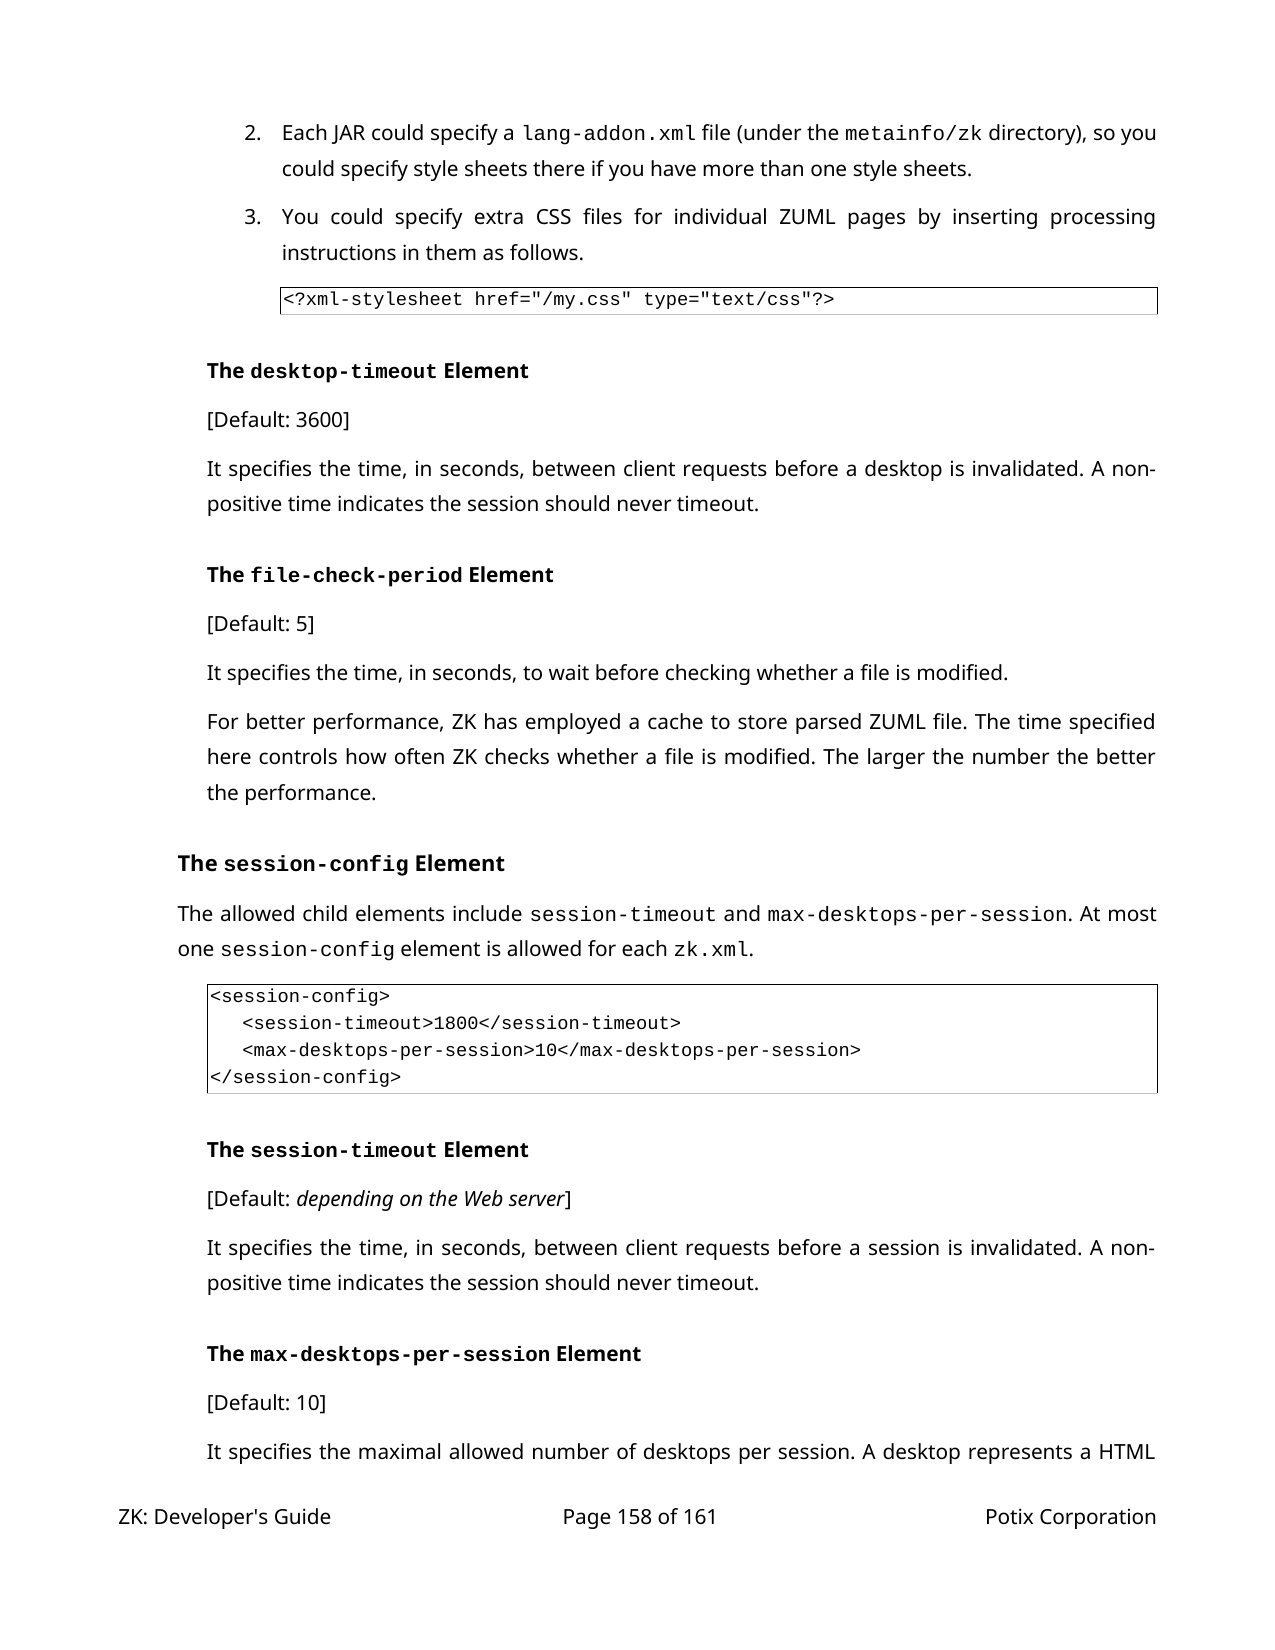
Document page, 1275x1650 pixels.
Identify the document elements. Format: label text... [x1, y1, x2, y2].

text <max-desktops-per-session>10</max-desktops-per-session> [208, 1038, 1157, 1062]
text The allowed child elements include session-timeout and max-desktops-per-session. At most one session-config element is allowed for each zk.xml. [177, 899, 1157, 963]
subtitle The desktop-timeout Element [207, 356, 1157, 385]
text It specifies the time, in seconds, to wait before checking whether a file is modified. [207, 658, 1157, 687]
subtitle The session-timeout Element [207, 1135, 1157, 1164]
text </session-config> [208, 1065, 1157, 1093]
list Each JAR could specify a lang-addon.xml file (under the metainfo/zk directory), so you could specify style sheets there if you have more than one style sheets. [244, 118, 1157, 182]
subtitle The file-check-period Element [207, 560, 1157, 589]
text It specifies the time, in seconds, between client requests before a desktop is invalidated. A non-positive time indicates the session should never timeout. [207, 454, 1157, 518]
text It specifies the time, in seconds, between client requests before a session is invalidated. A non-positive time indicates the session should never timeout. [207, 1233, 1157, 1297]
text <session-timeout>1800</session-timeout> [208, 1011, 1157, 1035]
text It specifies the maximal allowed number of desktops per session. A desktop represents a HTML [207, 1437, 1157, 1465]
text <session-config> [208, 985, 1157, 1008]
subtitle The max-desktops-per-session Element [207, 1339, 1157, 1368]
text [Default: 3600] [207, 406, 1157, 434]
text <?xml-stylesheet href="/my.css" type="text/css"?> [281, 288, 1157, 314]
text [Default: 5] [207, 609, 1157, 638]
text [Default: 10] [207, 1388, 1157, 1416]
text For better performance, ZK has employed a cache to store parsed ZUML file. The time specified here controls how often ZK checks whether a file is modified. The larger the number the better the performance. [207, 707, 1157, 806]
text [Default: depending on the Web server] [207, 1184, 1157, 1212]
subtitle The session-config Element [177, 848, 1157, 878]
list You could specify extra CSS files for individual ZUML pages by inserting processing instructions in them as follows. [244, 202, 1157, 266]
